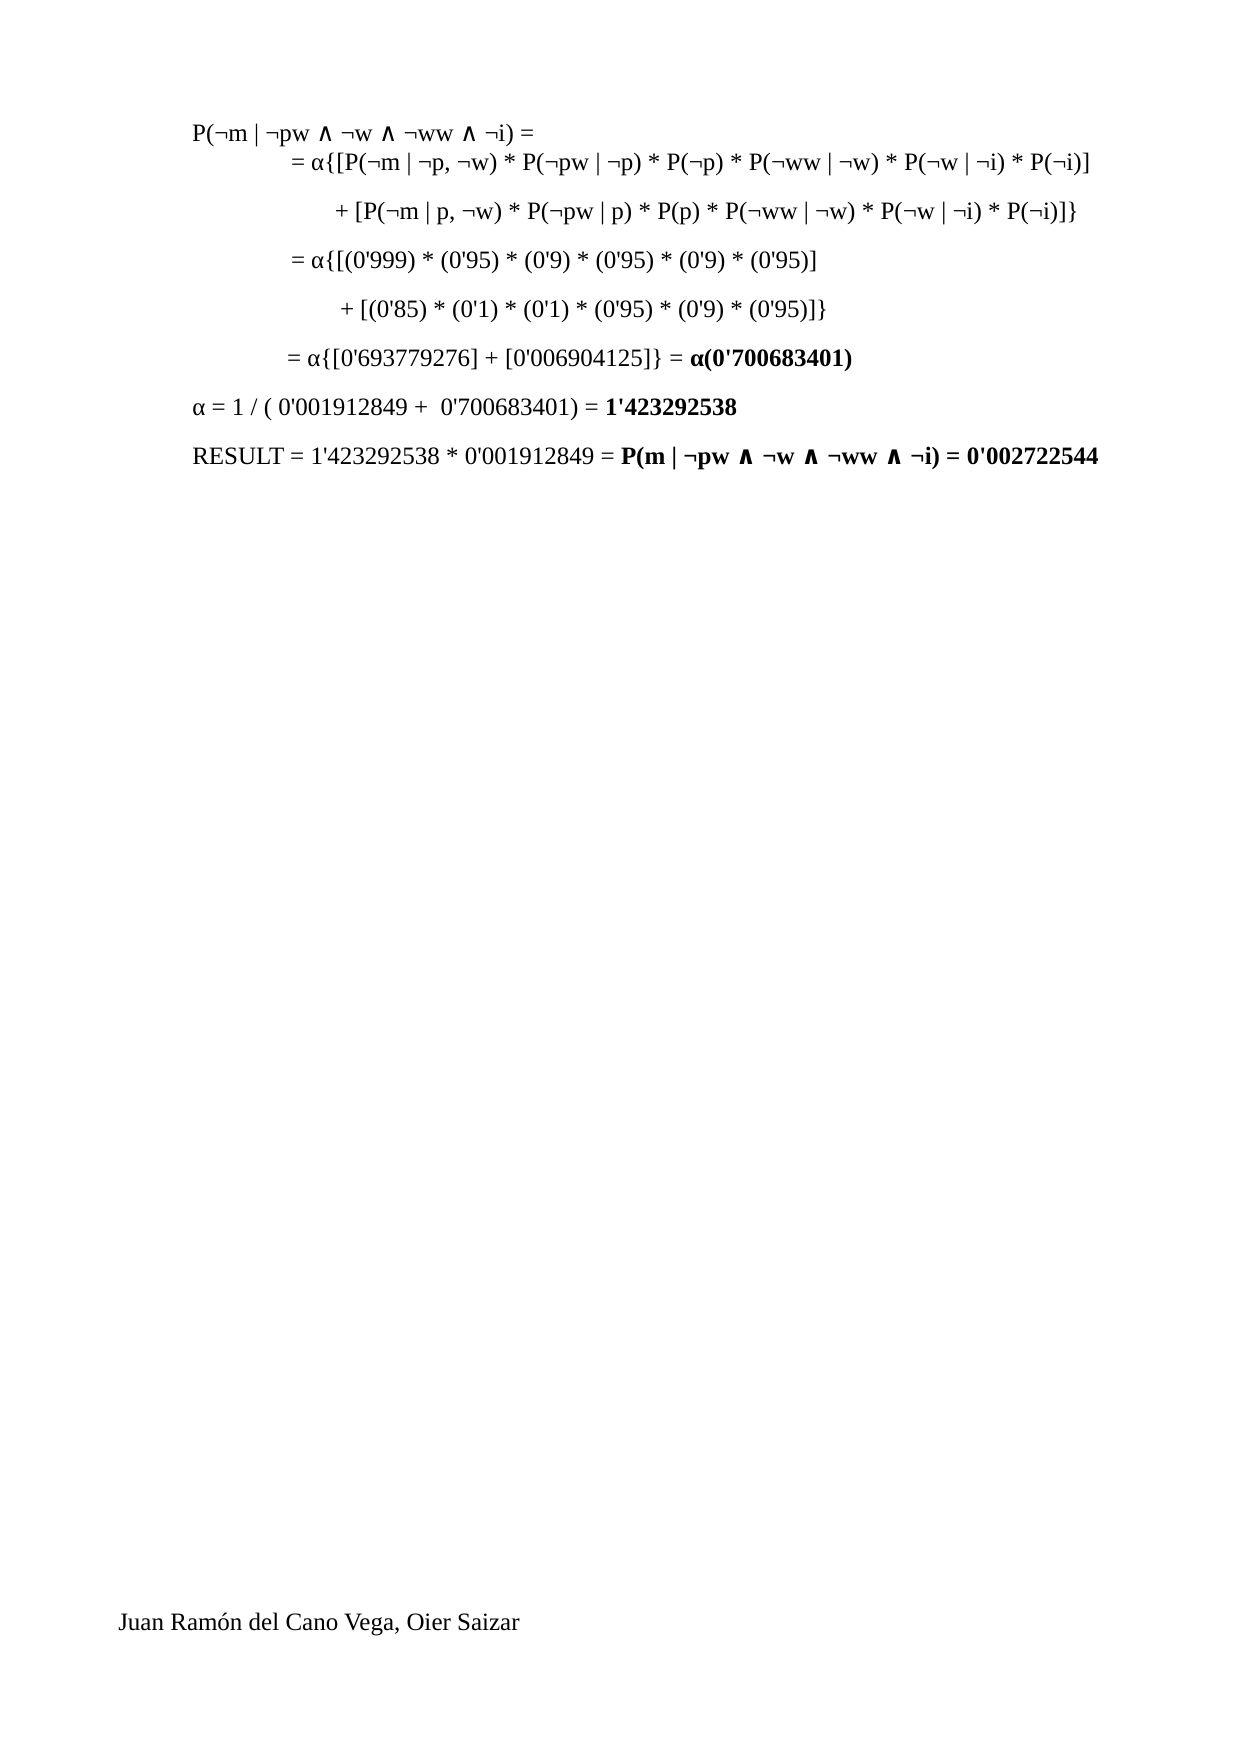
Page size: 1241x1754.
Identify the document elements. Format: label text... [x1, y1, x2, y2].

text + [P(¬m | p, ¬w) * P(¬pw | p) * P(p) * P(¬ww | ¬w) * P(¬w | ¬i) * P(¬i)]} [118, 196, 1122, 225]
text = α{[0'693779276] + [0'006904125]} = α(0'700683401) [118, 343, 1122, 372]
text α = 1 / ( 0'001912849 + 0'700683401) = 1'423292538 [118, 392, 1122, 421]
list P(¬m | ¬pw ∧ ¬w ∧ ¬ww ∧ ¬i) = [162, 118, 1122, 147]
text + [(0'85) * (0'1) * (0'1) * (0'95) * (0'9) * (0'95)]} [118, 294, 1122, 323]
text = α{[(0'999) * (0'95) * (0'9) * (0'95) * (0'9) * (0'95)] [118, 245, 1122, 274]
text = α{[P(¬m | ¬p, ¬w) * P(¬pw | ¬p) * P(¬p) * P(¬ww | ¬w) * P(¬w | ¬i) * P(¬i)] [118, 147, 1122, 176]
text RESULT = 1'423292538 * 0'001912849 = P(m | ¬pw ∧ ¬w ∧ ¬ww ∧ ¬i) = 0'002722544 [118, 441, 1122, 470]
